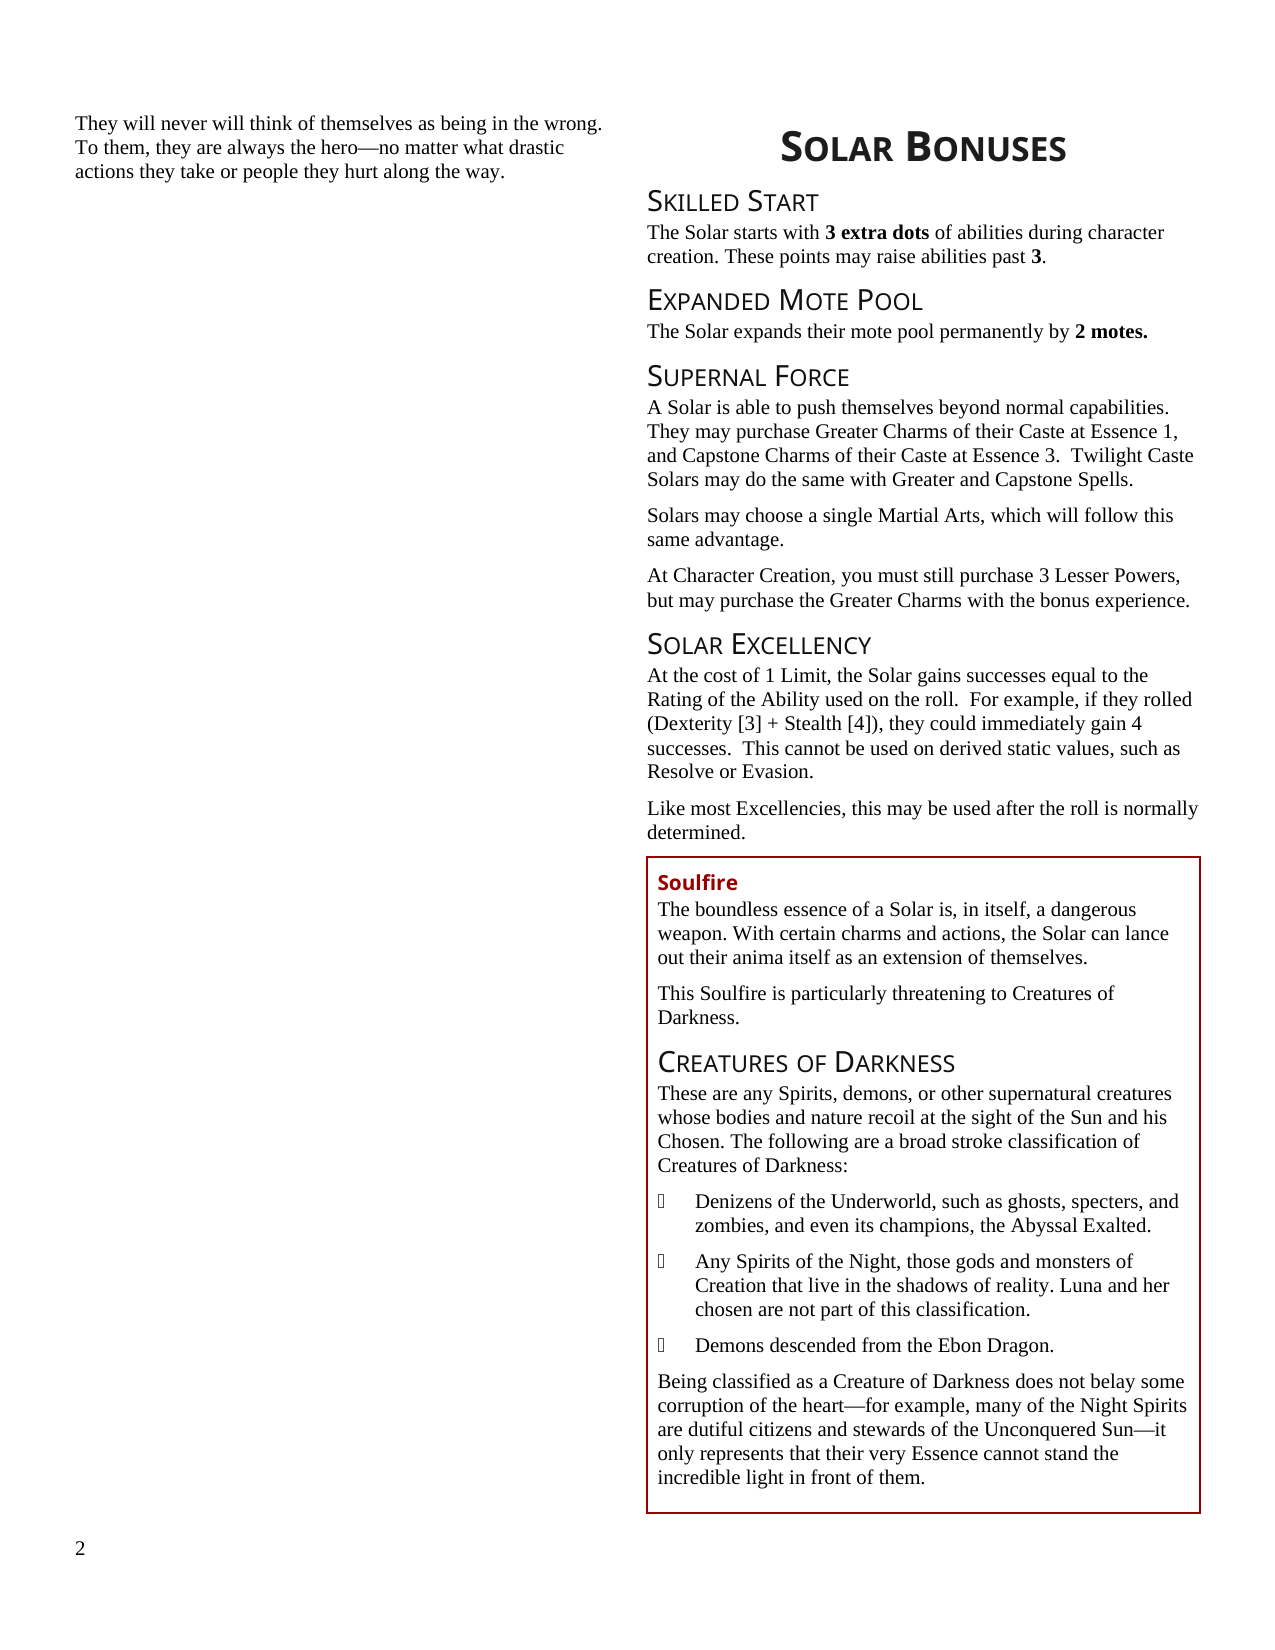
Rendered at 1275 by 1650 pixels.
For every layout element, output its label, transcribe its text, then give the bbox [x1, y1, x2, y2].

table_header Soulfire The boundless essence of a Solar is, in itself, a dangerous weapon. With certain charms and actions, the Solar can lance out their anima itself as an extension of themselves. This Soulfire is particularly threatening to Creatures of Darkness. Creatures of Darkness These are any Spirits, demons, or other supernatural creatures whose bodies and nature recoil at the sight of the Sun and his Chosen. The following are a broad stroke classification of Creatures of Darkness: Denizens of the Underworld, such as ghosts, specters, and zombies, and even its champions, the Abyssal Exalted. Any Spirits of the Night, those gods and monsters of Creation that live in the shadows of reality. Luna and her chosen are not part of this classification. Demons descended from the Ebon Dragon. Being classified as a Creature of Darkness does not belay some corruption of the heart—for example, many of the Night Spirits are dutiful citizens and stewards of the Unconquered Sun—it only represents that their very Essence cannot stand the incredible light in front of them. [648, 858, 1199, 1512]
text They will never will think of themselves as being in the wrong. To them, they are always the hero—no matter what drastic actions they take or people they hurt along the way. [75, 111, 628, 183]
subtitle Solar Bonuses [647, 117, 1200, 174]
text A Solar is able to push themselves beyond normal capabilities. They may purchase Greater Charms of their Caste at Essence 1, and Capstone Charms of their Caste at Essence 3. Twilight Caste Solars may do the same with Greater and Capstone Spells. [647, 395, 1200, 491]
subtitle Supernal Force [647, 355, 1200, 395]
text The Solar starts with 3 extra dots of abilities during character creation. These points may raise abilities past 3. [647, 219, 1200, 268]
subtitle Expanded Mote Pool [647, 280, 1200, 319]
subtitle Solar Excellency [647, 623, 1200, 663]
text Solars may choose a single Martial Arts, which will follow this same advantage. [647, 503, 1200, 551]
text Like most Excellencies, this may be used after the roll is normally determined. [647, 796, 1200, 844]
text The Solar expands their mote pool permanently by 2 motes. [647, 319, 1200, 343]
text At the cost of 1 Limit, the Solar gains successes equal to the Rating of the Ability used on the roll. For example, if they rolled (Dexterity [3] + Stealth [4]), they could immediately gain 4 successes. This cannot be used on derived static values, such as Resolve or Evasion. [647, 663, 1200, 783]
subtitle Skilled Start [647, 180, 1200, 219]
text At Character Creation, you must still purchase 3 Lesser Powers, but may purchase the Greater Charms with the bonus experience. [647, 563, 1200, 612]
